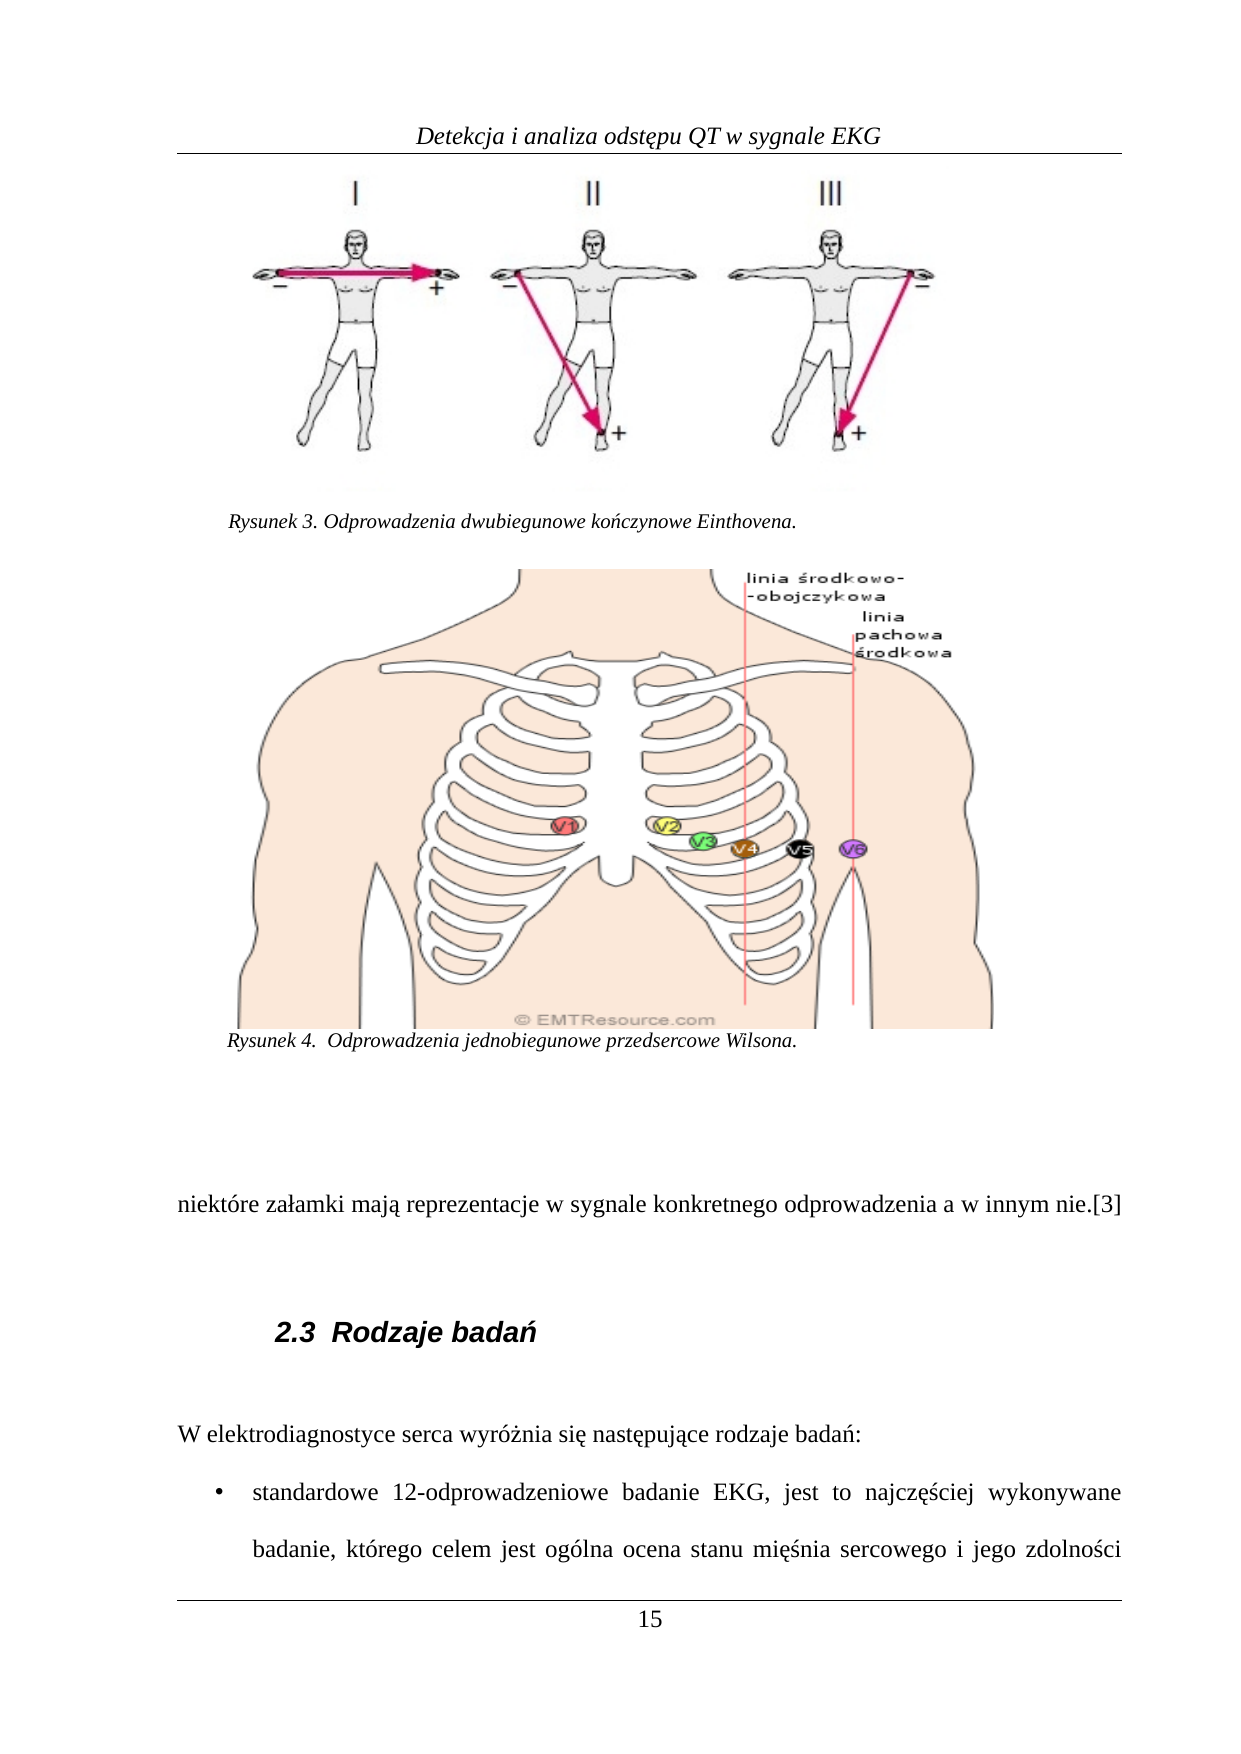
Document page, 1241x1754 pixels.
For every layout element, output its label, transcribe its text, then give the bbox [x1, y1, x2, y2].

list standardowe 12-odprowadzeniowe badanie EKG, jest to najczęściej wykonywane badanie, którego celem jest ogólna ocena stanu mięśnia sercowego i jego zdolności [215, 1463, 1122, 1563]
picture [237, 166, 955, 509]
text Rysunek 4. Odprowadzenia jednobiegunowe przedsercowe Wilsona. [227, 1029, 1024, 1052]
text W elektrodiagnostyce serca wyróżnia się następujące rodzaje badań: [177, 1405, 1122, 1448]
text Rysunek 3. Odprowadzenia dwubiegunowe kończynowe Einthovena. [228, 509, 945, 533]
picture [236, 569, 994, 1029]
subtitle 2.3 Rodzaje badań [215, 1315, 1122, 1349]
text niektóre załamki mają reprezentacje w sygnale konkretnego odprowadzenia a w innym nie.[3] [177, 1172, 1122, 1276]
